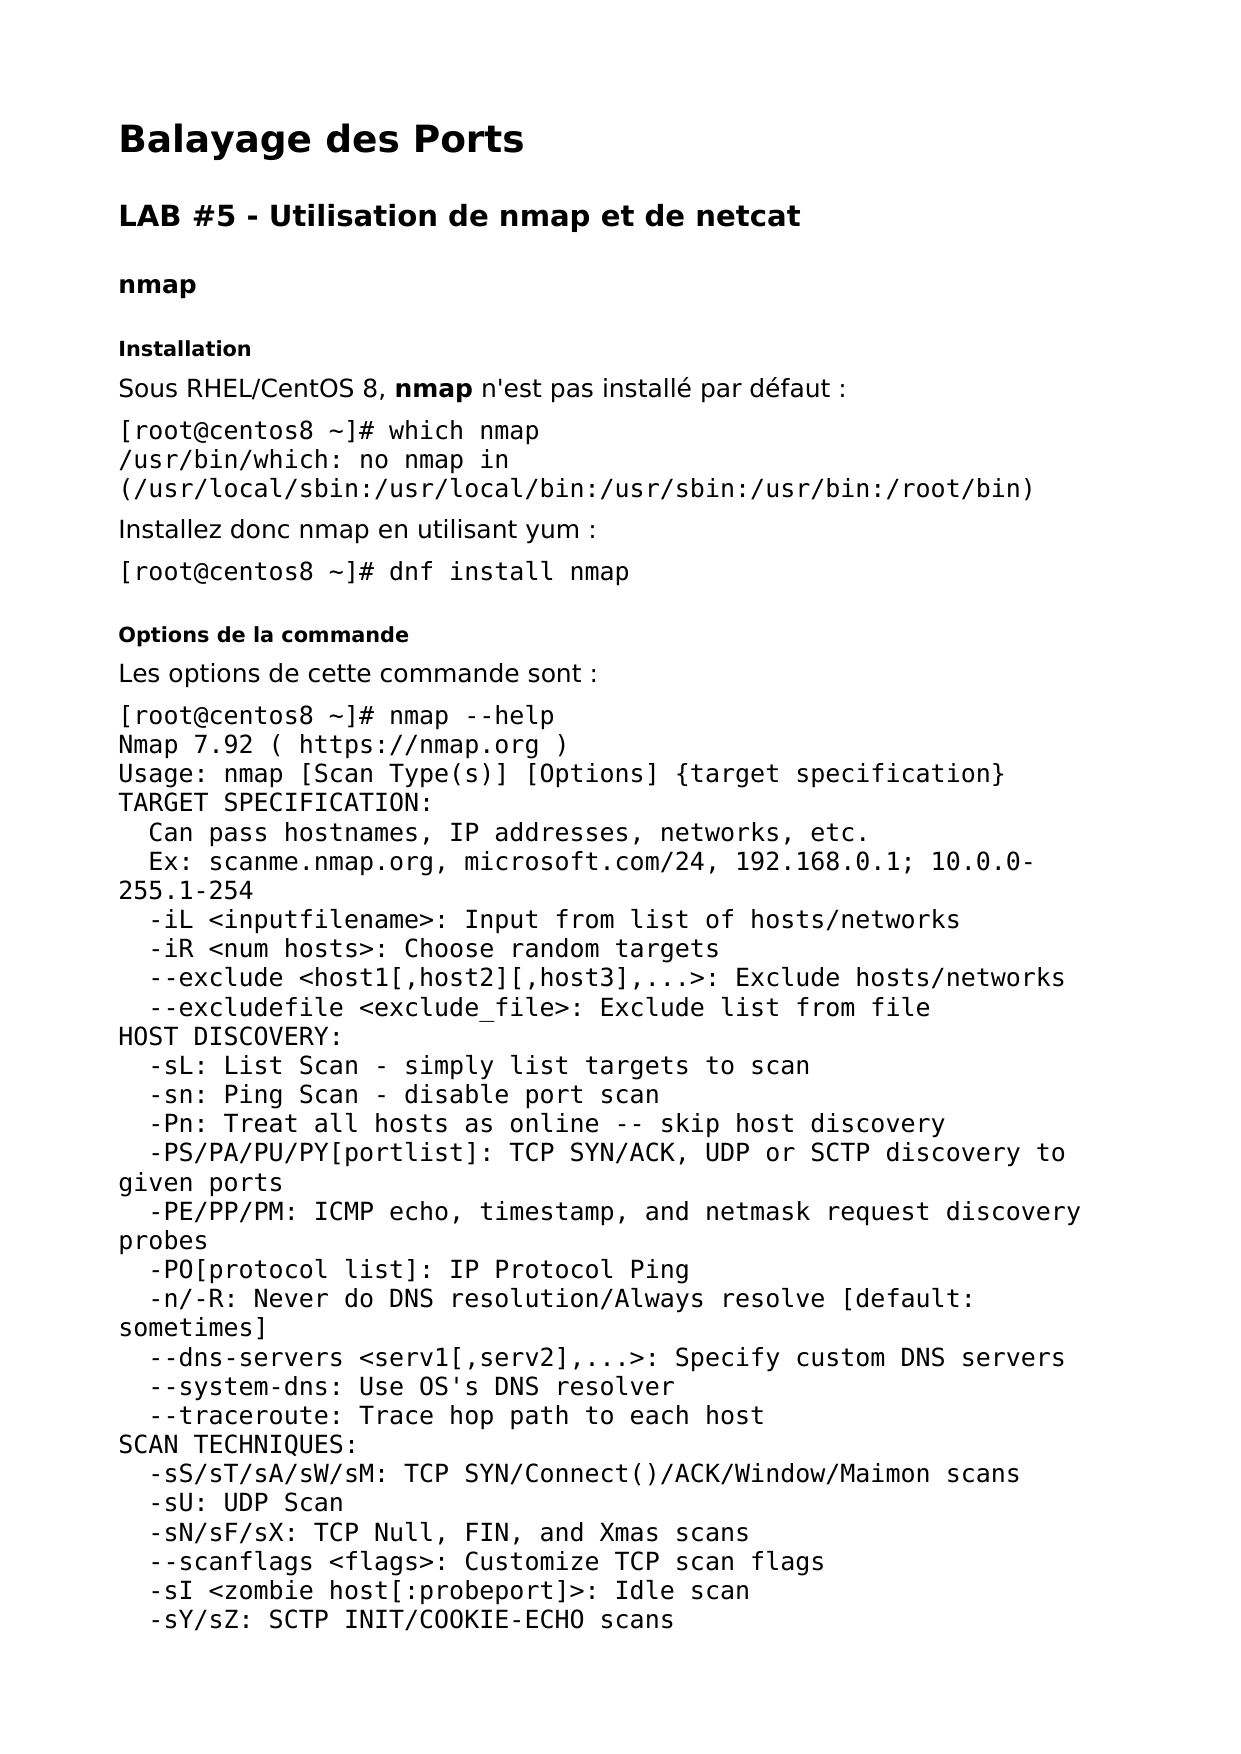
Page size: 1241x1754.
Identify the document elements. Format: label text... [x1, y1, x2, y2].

text Les options de cette commande sont : [118, 659, 1122, 689]
text Installez donc nmap en utilisant yum : [118, 515, 1122, 544]
subtitle Installation [118, 337, 1122, 362]
subtitle Balayage des Ports [118, 118, 1122, 162]
subtitle nmap [118, 271, 1122, 300]
text Sous RHEL/CentOS 8, nmap n'est pas installé par défaut : [118, 374, 1122, 403]
subtitle LAB #5 - Utilisation de nmap et de netcat [118, 199, 1122, 233]
subtitle Options de la commande [118, 623, 1122, 647]
text [root@centos8 ~]# which nmap /usr/bin/which: no nmap in (/usr/local/sbin:/usr/local/bin:/usr/sbin:/usr/bin:/root/bin) [118, 416, 1122, 503]
text [root@centos8 ~]# nmap --help Nmap 7.92 ( https://nmap.org ) Usage: nmap [Scan Type(s)] [Options] {target specification} TARGET SPECIFICATION: Can pass hostnames, IP addresses, networks, etc. Ex: scanme.nmap.org, microsoft.com/24, 192.168.0.1; 10.0.0-255.1-254 -iL <inputfilename>: Input from list of hosts/networks -iR <num hosts>: Choose random targets --exclude <host1[,host2][,host3],...>: Exclude hosts/networks --excludefile <exclude_file>: Exclude list from file HOST DISCOVERY: -sL: List Scan - simply list targets to scan -sn: Ping Scan - disable port scan -Pn: Treat all hosts as online -- skip host discovery -PS/PA/PU/PY[portlist]: TCP SYN/ACK, UDP or SCTP discovery to given ports -PE/PP/PM: ICMP echo, timestamp, and netmask request discovery probes -PO[protocol list]: IP Protocol Ping -n/-R: Never do DNS resolution/Always resolve [default: sometimes] --dns-servers <serv1[,serv2],...>: Specify custom DNS servers --system-dns: Use OS's DNS resolver --traceroute: Trace hop path to each host SCAN TECHNIQUES: -sS/sT/sA/sW/sM: TCP SYN/Connect()/ACK/Window/Maimon scans -sU: UDP Scan -sN/sF/sX: TCP Null, FIN, and Xmas scans --scanflags <flags>: Customize TCP scan flags -sI <zombie host[:probeport]>: Idle scan -sY/sZ: SCTP INIT/COOKIE-ECHO scans [118, 701, 1122, 1634]
text [root@centos8 ~]# dnf install nmap [118, 557, 1122, 586]
